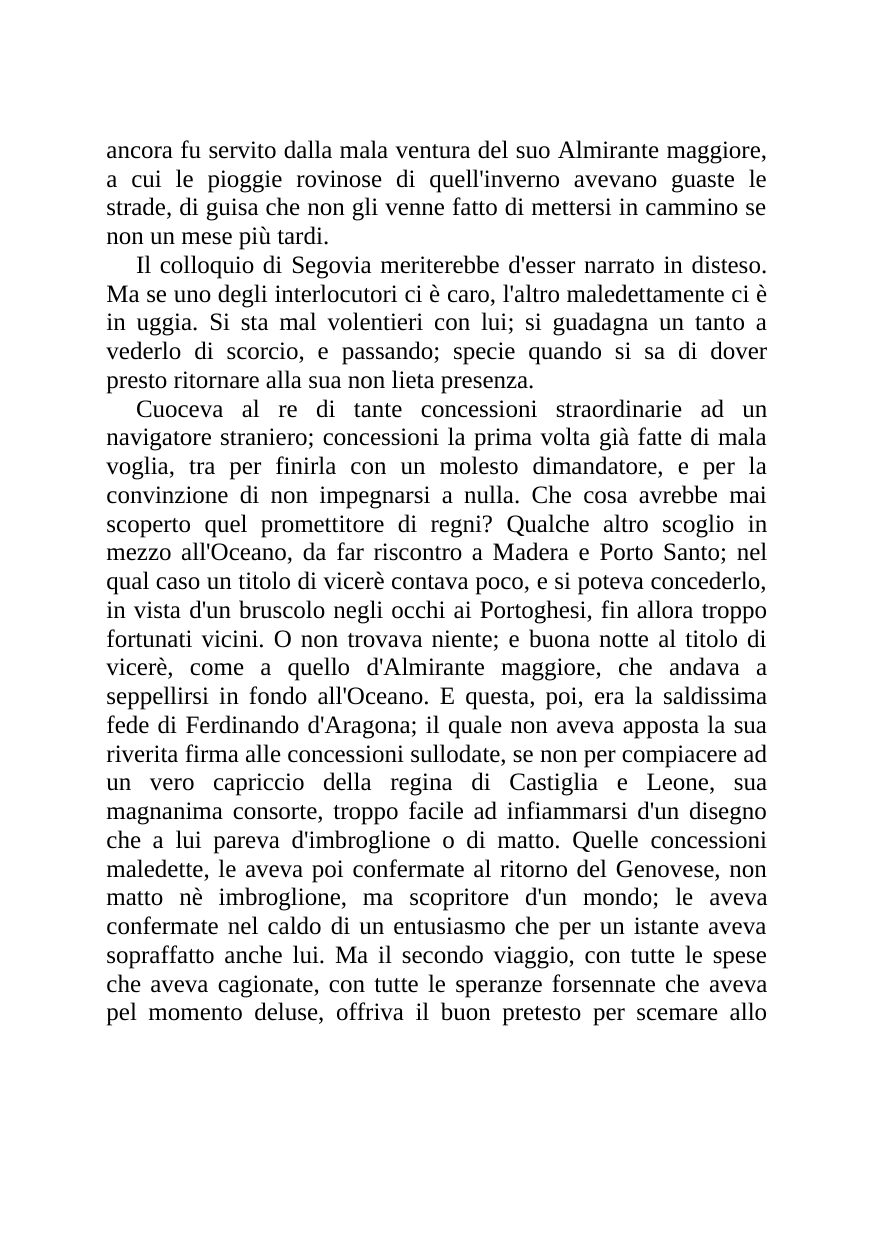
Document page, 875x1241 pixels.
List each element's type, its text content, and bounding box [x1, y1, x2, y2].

text Cuoceva al re di tante concessioni straordinarie ad un navigatore straniero; concessioni la prima volta già fatte di mala voglia, tra per finirla con un molesto dimandatore, e per la convinzione di non impegnarsi a nulla. Che cosa avrebbe mai scoperto quel promettitore di regni? Qualche altro scoglio in mezzo all'Oceano, da far riscontro a Madera e Porto Santo; nel qual caso un titolo di vicerè contava poco, e si poteva concederlo, in vista d'un bruscolo negli occhi ai Portoghesi, fin allora troppo fortunati vicini. O non trovava niente; e buona notte al titolo di vicerè, come a quello d'Almirante maggiore, che andava a seppellirsi in fondo all'Oceano. E questa, poi, era la saldissima fede di Ferdinando d'Aragona; il quale non aveva apposta la sua riverita firma alle concessioni sullodate, se non per compiacere ad un vero capriccio della regina di Castiglia e Leone, sua magnanima consorte, troppo facile ad infiammarsi d'un disegno che a lui pareva d'imbroglione o di matto. Quelle concessioni maledette, le aveva poi confermate al ritorno del Genovese, non matto nè imbroglione, ma scopritore d'un mondo; le aveva confermate nel caldo di un entusiasmo che per un istante aveva sopraffatto anche lui. Ma il secondo viaggio, con tutte le spese che aveva cagionate, con tutte le speranze forsennate che aveva pel momento deluse, offriva il buon pretesto per scemare allo [106, 394, 768, 1026]
text ancora fu servito dalla mala ventura del suo Almirante maggiore, a cui le pioggie rovinose di quell'inverno avevano guaste le strade, di guisa che non gli venne fatto di mettersi in cammino se non un mese più tardi. [106, 135, 768, 250]
text Il colloquio di Segovia meriterebbe d'esser narrato in disteso. Ma se uno degli interlocutori ci è caro, l'altro maledettamente ci è in uggia. Si sta mal volentieri con lui; si guadagna un tanto a vederlo di scorcio, e passando; specie quando si sa di dover presto ritornare alla sua non lieta presenza. [106, 250, 768, 394]
